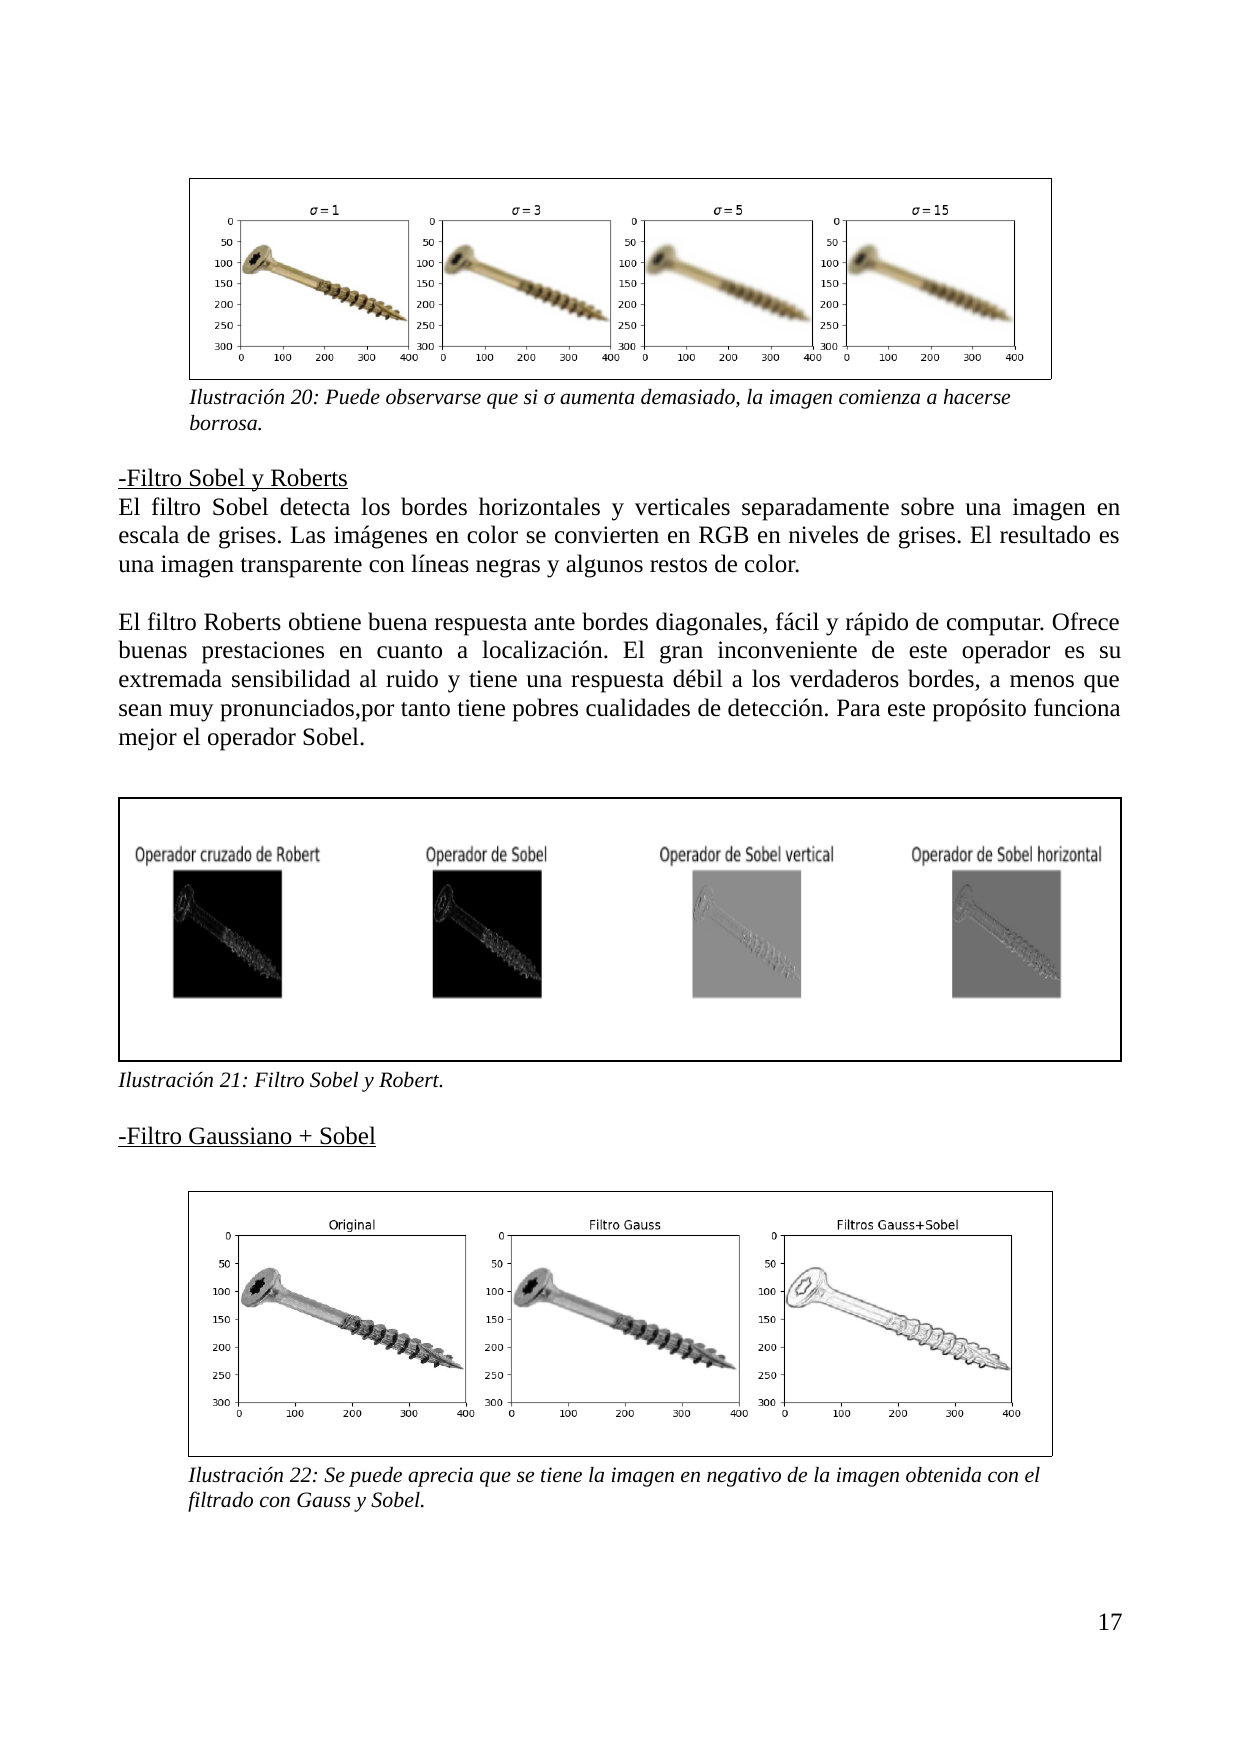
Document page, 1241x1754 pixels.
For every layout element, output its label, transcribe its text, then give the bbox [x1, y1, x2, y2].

text -Filtro Gaussiano + Sobel [118, 1121, 1122, 1150]
picture [191, 1193, 1049, 1454]
text Ilustración 21: Filtro Sobel y Robert. [118, 1062, 1122, 1092]
text -Filtro Sobel y Roberts [118, 463, 1122, 492]
text Ilustración 22: Se puede aprecia que se tiene la imagen en negativo de la imagen obtenida con el filtrado con Gauss y Sobel. [188, 1457, 1052, 1512]
text El filtro Sobel detecta los bordes horizontales y verticales separadamente sobre una imagen en escala de grises. Las imágenes en color se convierten en RGB en niveles de grises. El resultado es una imagen transparente con líneas negras y algunos restos de color. [118, 492, 1122, 578]
text [189, 1192, 1052, 1456]
text El filtro Roberts obtiene buena respuesta ante bordes diagonales, fácil y rápido de computar. Ofrece buenas prestaciones en cuanto a localización. El gran inconveniente de este operador es su extremada sensibilidad al ruido y tiene una respuesta débil a los verdaderos bordes, a menos que sean muy pronunciados,por tanto tiene pobres cualidades de detección. Para este propósito funciona mejor el operador Sobel. [118, 607, 1122, 751]
picture [192, 181, 1048, 376]
picture [123, 801, 1118, 1058]
text Ilustración 20: Puede observarse que si σ aumenta demasiado, la imagen comienza a hacerse borrosa. [189, 380, 1051, 435]
text [190, 179, 1051, 379]
text [120, 799, 1120, 1060]
